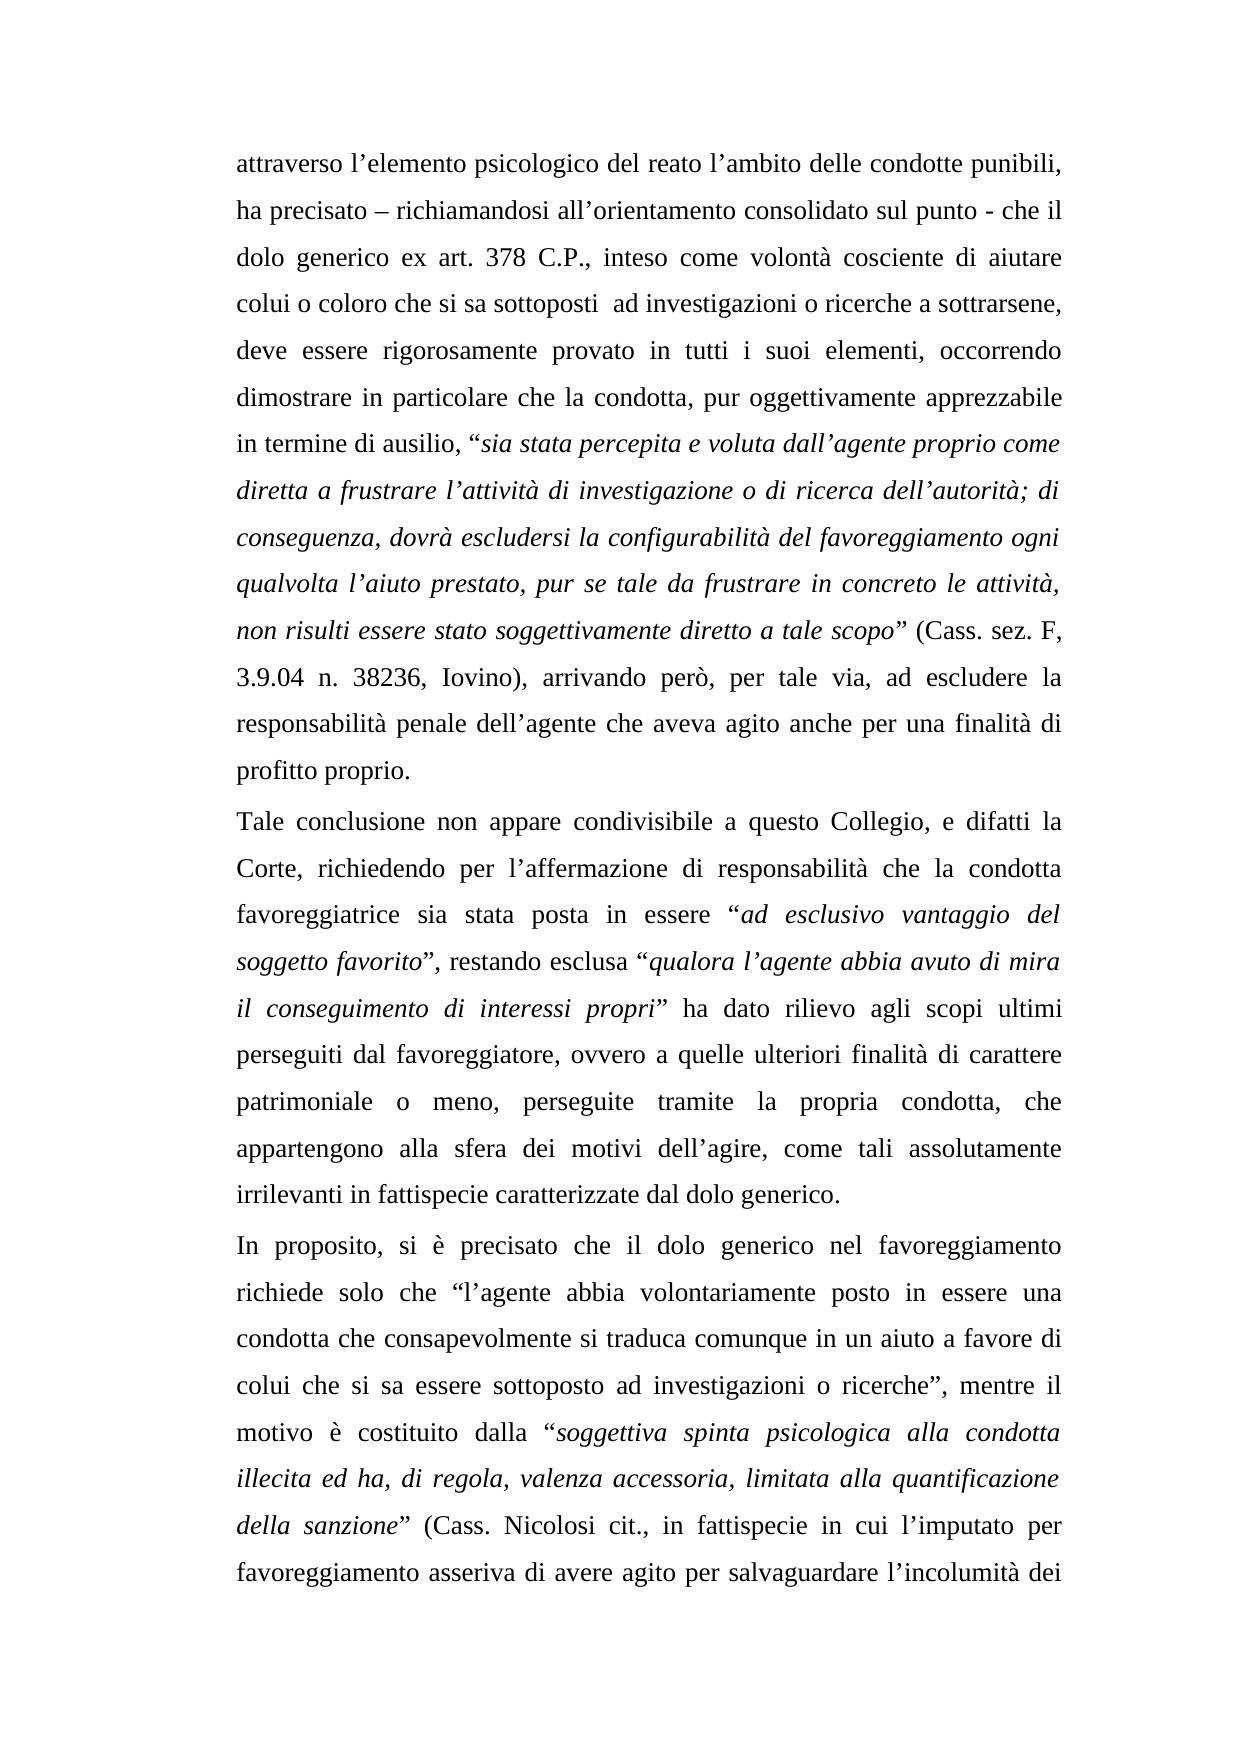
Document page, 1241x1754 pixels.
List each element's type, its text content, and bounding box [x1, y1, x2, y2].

text In proposito, si è precisato che il dolo generico nel favoreggiamento richiede solo che “l’agente abbia volontariamente posto in essere una condotta che consapevolmente si traduca comunque in un aiuto a favore di colui che si sa essere sottoposto ad investigazioni o ricerche”, mentre il motivo è costituito dalla “soggettiva spinta psicologica alla condotta illecita ed ha, di regola, valenza accessoria, limitata alla quantificazione della sanzione” (Cass. Nicolosi cit., in fattispecie in cui l’imputato per favoreggiamento asseriva di avere agito per salvaguardare l’incolumità dei [236, 1229, 1063, 1587]
text Tale conclusione non appare condivisibile a questo Collegio, e difatti la Corte, richiedendo per l’affermazione di responsabilità che la condotta favoreggiatrice sia stata posta in essere “ad esclusivo vantaggio del soggetto favorito”, restando esclusa “qualora l’agente abbia avuto di mira il conseguimento di interessi propri” ha dato rilievo agli scopi ultimi perseguiti dal favoreggiatore, ovvero a quelle ulteriori finalità di carattere patrimoniale o meno, perseguite tramite la propria condotta, che appartengono alla sfera dei motivi dell’agire, come tali assolutamente irrilevanti in fattispecie caratterizzate dal dolo generico. [236, 805, 1063, 1209]
text attraverso l’elemento psicologico del reato l’ambito delle condotte punibili, ha precisato – richiamandosi all’orientamento consolidato sul punto - che il dolo generico ex art. 378 C.P., inteso come volontà cosciente di aiutare colui o coloro che si sa sottoposti ad investigazioni o ricerche a sottrarsene, deve essere rigorosamente provato in tutti i suoi elementi, occorrendo dimostrare in particolare che la condotta, pur oggettivamente apprezzabile in termine di ausilio, “sia stata percepita e voluta dall’agente proprio come diretta a frustrare l’attività di investigazione o di ricerca dell’autorità; di conseguenza, dovrà escludersi la configurabilità del favoreggiamento ogni qualvolta l’aiuto prestato, pur se tale da frustrare in concreto le attività, non risulti essere stato soggettivamente diretto a tale scopo” (Cass. sez. F, 3.9.04 n. 38236, Iovino), arrivando però, per tale via, ad escludere la responsabilità penale dell’agente che aveva agito anche per una finalità di profitto proprio. [236, 148, 1063, 785]
